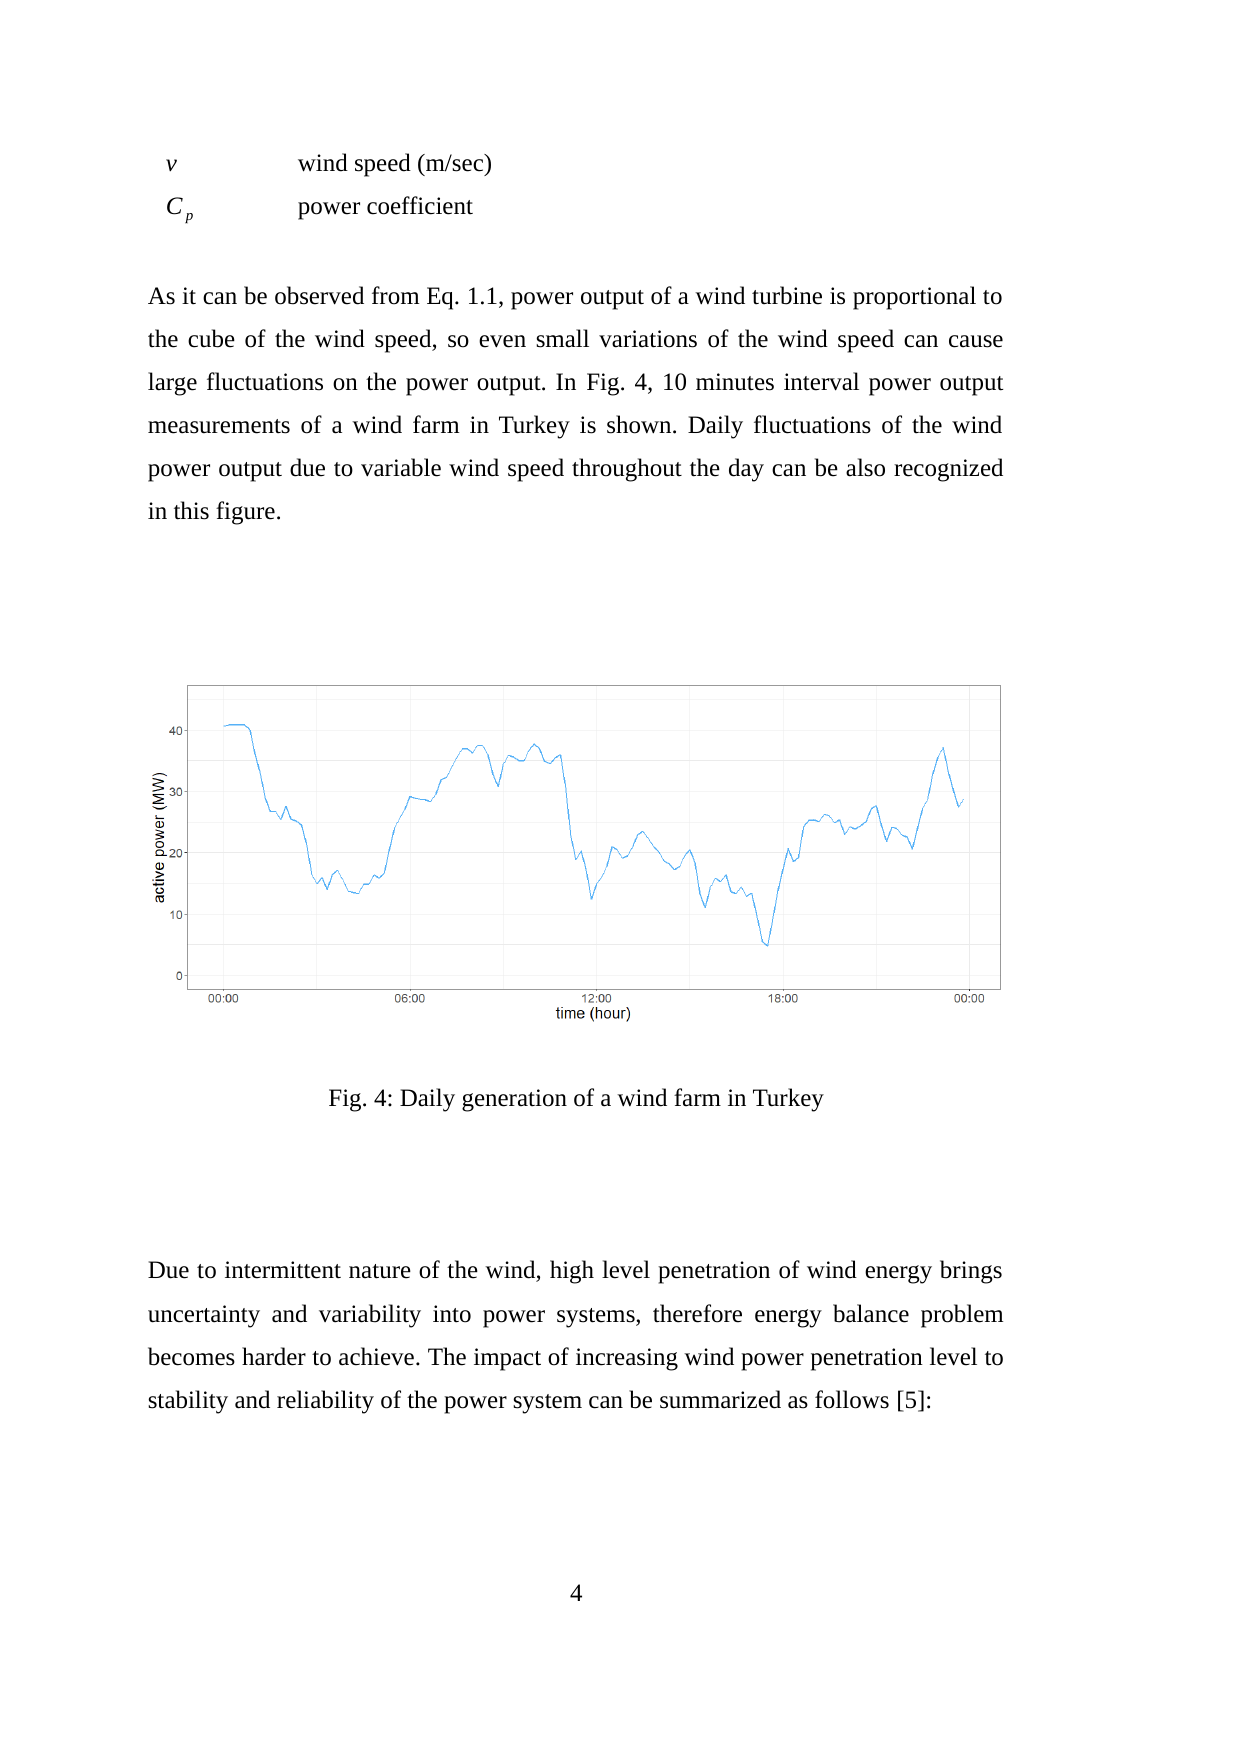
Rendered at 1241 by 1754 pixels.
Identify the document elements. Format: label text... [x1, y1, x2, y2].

text Fig. 4: Daily generation of a wind farm in Turkey [148, 1083, 1004, 1112]
text As it can be observed from Eq. 1.1, power output of a wind turbine is proportional to the cube of the wind speed, so even small variations of the wind speed can cause large fluctuations on the power output. In Fig. 4, 10 minutes interval power output measurements of a wind farm in Turkey is shown. Daily fluctuations of the wind power output due to variable wind speed throughout the day can be also recognized in this figure. [148, 281, 1004, 525]
text wind speed (m/sec) [148, 148, 1004, 176]
picture [147, 681, 1005, 1024]
text power coefficient [148, 191, 1004, 223]
text Due to intermittent nature of the wind, high level penetration of wind energy brings uncertainty and variability into power systems, therefore energy balance problem becomes harder to achieve. The impact of increasing wind power penetration level to stability and reliability of the power system can be summarized as follows [5]⁠: [148, 1256, 1004, 1414]
